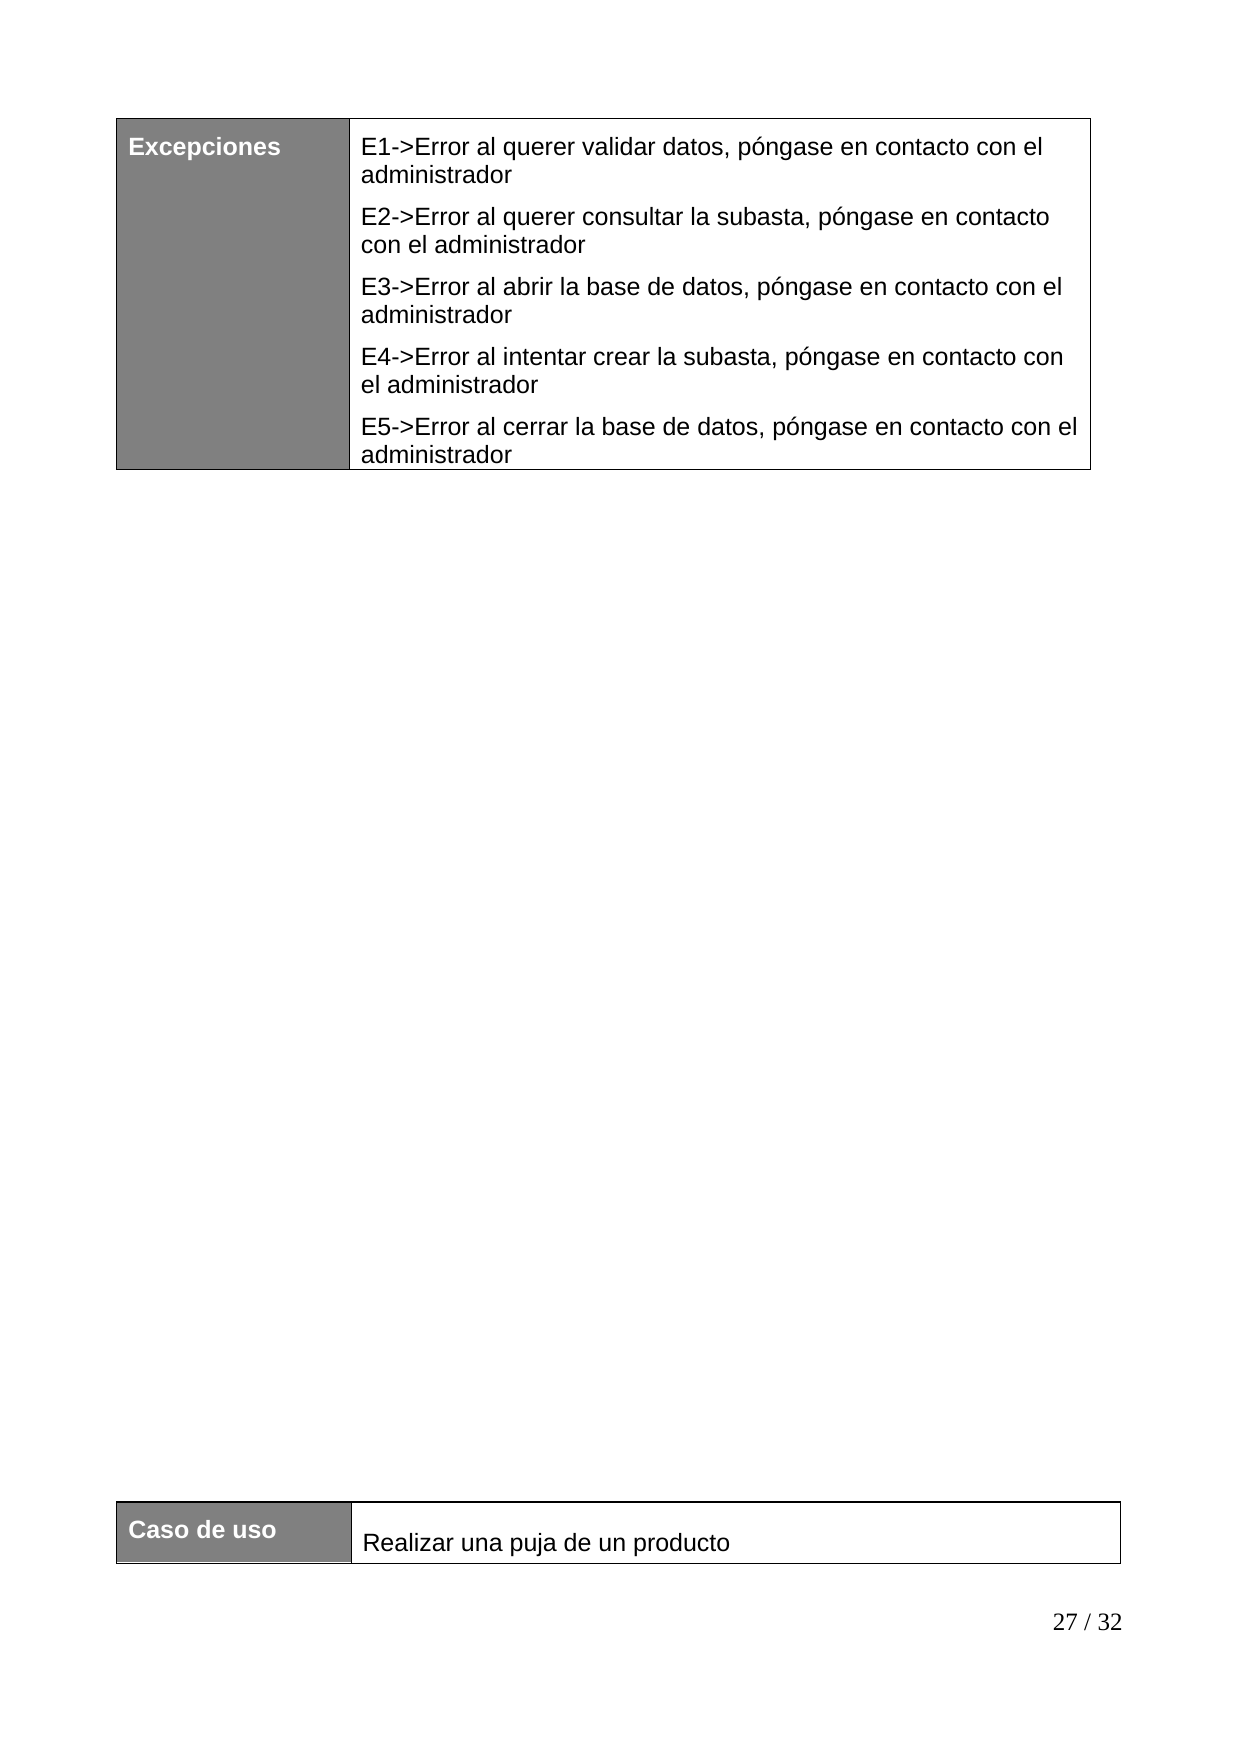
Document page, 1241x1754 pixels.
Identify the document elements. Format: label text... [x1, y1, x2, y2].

table_header Realizar una puja de un producto [352, 1503, 1120, 1562]
table_header Caso de uso [117, 1503, 351, 1562]
table_cell E1->Error al querer validar datos, póngase en contacto con el administrador E2->Error al querer consultar la subasta, póngase en contacto con el administrador E3->Error al abrir la base de datos, póngase en contacto con el administrador E4->Error al intentar crear la subasta, póngase en contacto con el administrador E5->Error al cerrar la base de datos, póngase en contacto con el administrador [350, 119, 1090, 469]
table_cell Excepciones [117, 119, 349, 469]
